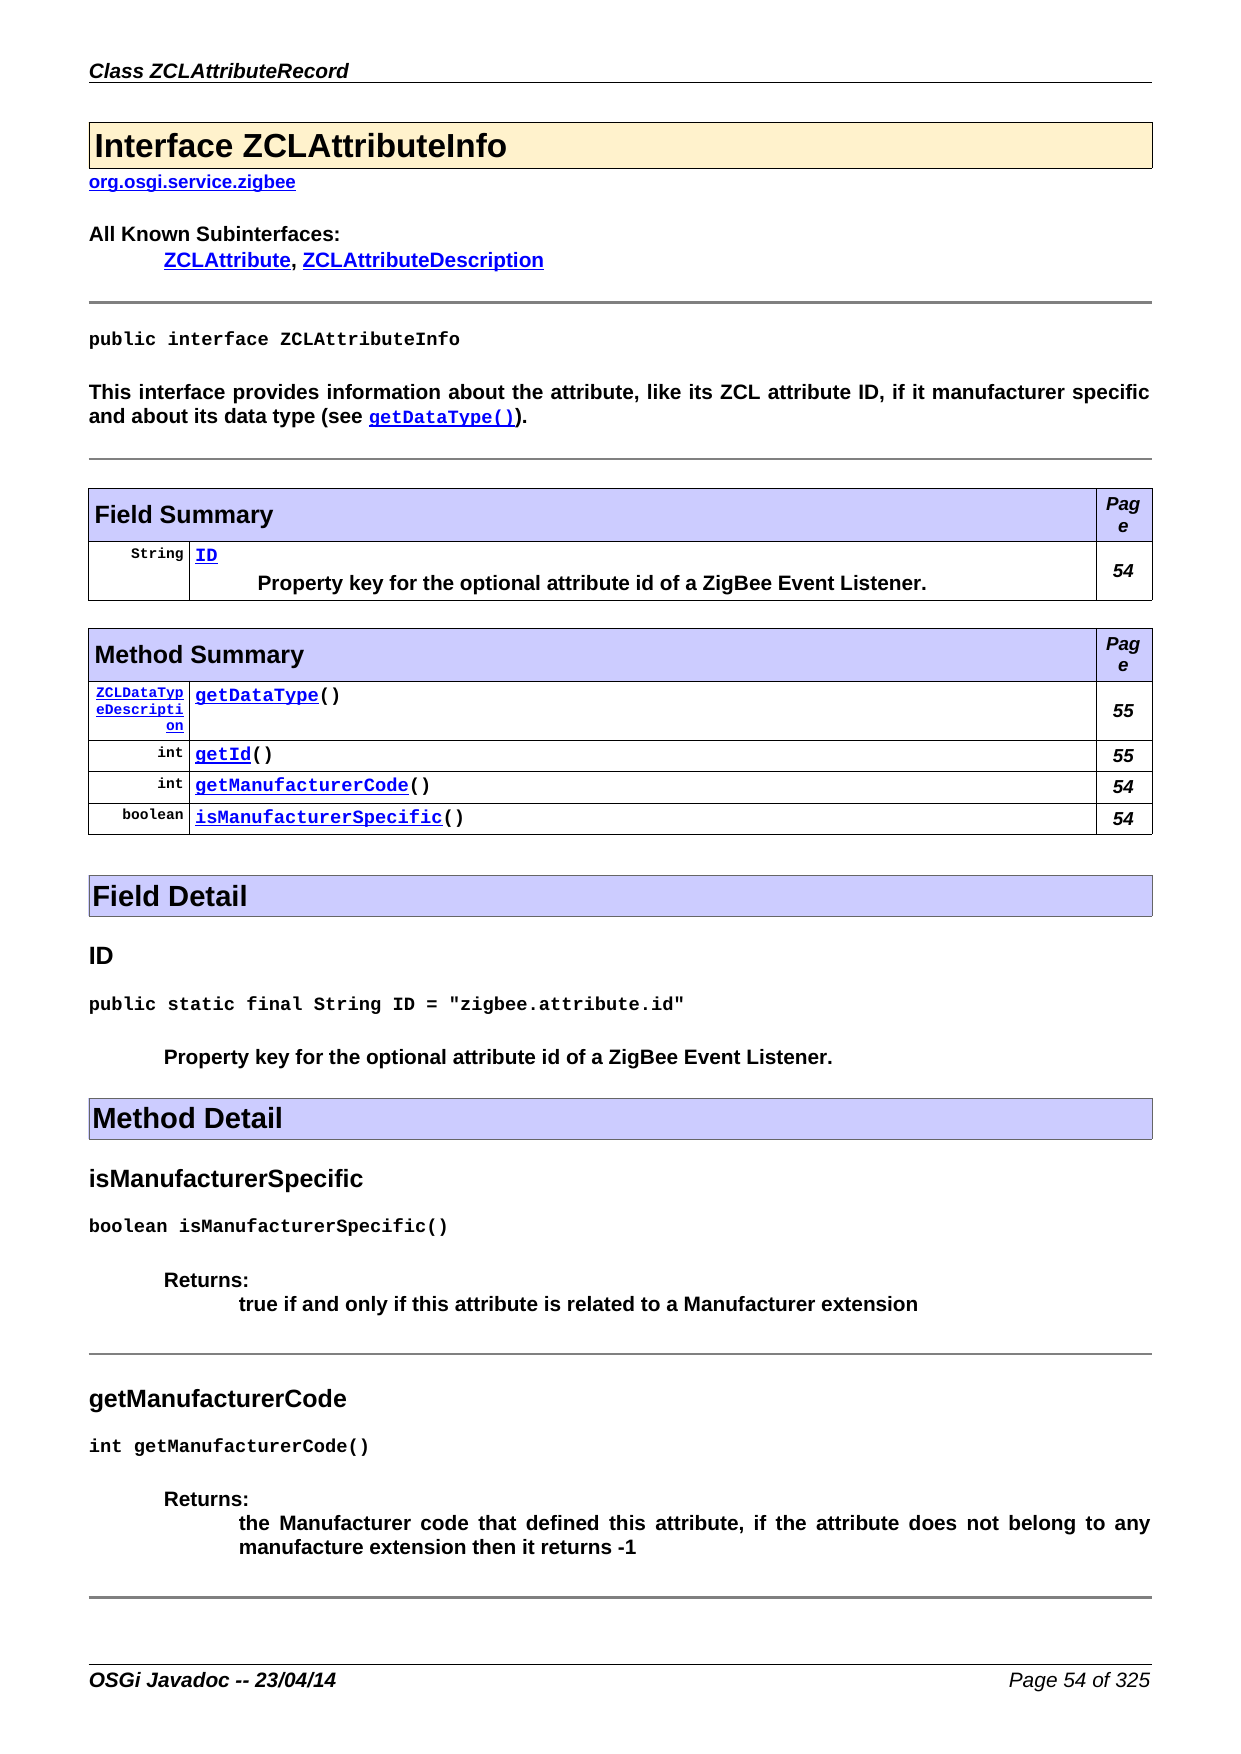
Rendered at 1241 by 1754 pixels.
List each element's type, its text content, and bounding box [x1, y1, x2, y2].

text Returns: [163, 1267, 1152, 1291]
table_cell getId() [190, 741, 1096, 771]
table_cell 55 [1097, 772, 1152, 802]
table_cell int [89, 772, 189, 802]
table_cell String [89, 542, 189, 600]
text ZCLAttribute, ZCLAttributeDescription [163, 248, 1152, 272]
text This interface provides information about the attribute, like its ZCL attribute ID, if it manufacturer specific and about its data type (see getDataType()). [88, 380, 1152, 429]
table_header Page [1097, 489, 1152, 541]
subtitle getManufacturerCode [88, 1383, 1152, 1412]
subtitle Interface ZCLAttributeInfo [90, 123, 1152, 168]
table_cell ID Property key for the optional attribute id of a ZigBee Event Listener. [190, 542, 1096, 600]
subtitle All Known Subinterfaces: [88, 222, 1152, 246]
table_cell boolean [89, 804, 189, 834]
table_cell 56 [1097, 682, 1152, 740]
text the Manufacturer code that defined this attribute, if the attribute does not belong to any manufacture extension then it returns -1 [238, 1511, 1152, 1559]
table_cell 56 [1097, 741, 1152, 771]
table_cell 55 [1097, 542, 1152, 600]
text public interface ZCLAttributeInfo [88, 330, 1152, 351]
table_cell 55 [1097, 804, 1152, 834]
subtitle Field Detail [90, 876, 1152, 916]
text true if and only if this attribute is related to a Manufacturer extension [238, 1291, 1152, 1315]
text Property key for the optional attribute id of a ZigBee Event Listener. [163, 1045, 1152, 1069]
text Returns: [163, 1487, 1152, 1511]
table_cell ZCLDataTypeDescription [89, 682, 189, 740]
table_cell int [89, 741, 189, 771]
table_cell isManufacturerSpecific() [190, 804, 1096, 834]
text boolean isManufacturerSpecific() [88, 1217, 1152, 1238]
subtitle isManufacturerSpecific [88, 1164, 1152, 1193]
table_header Page [1097, 629, 1152, 681]
table_cell getManufacturerCode() [190, 772, 1096, 802]
table_header Method Summary [89, 629, 1096, 681]
subtitle ID [88, 941, 1152, 970]
text int getManufacturerCode() [88, 1436, 1152, 1458]
text org.osgi.service.zigbee [88, 171, 1152, 193]
table_header Field Summary [89, 489, 1096, 541]
subtitle Method Detail [90, 1099, 1152, 1139]
table_cell getDataType() [190, 682, 1096, 740]
text public static final String ID = "zigbee.attribute.id" [88, 994, 1152, 1016]
